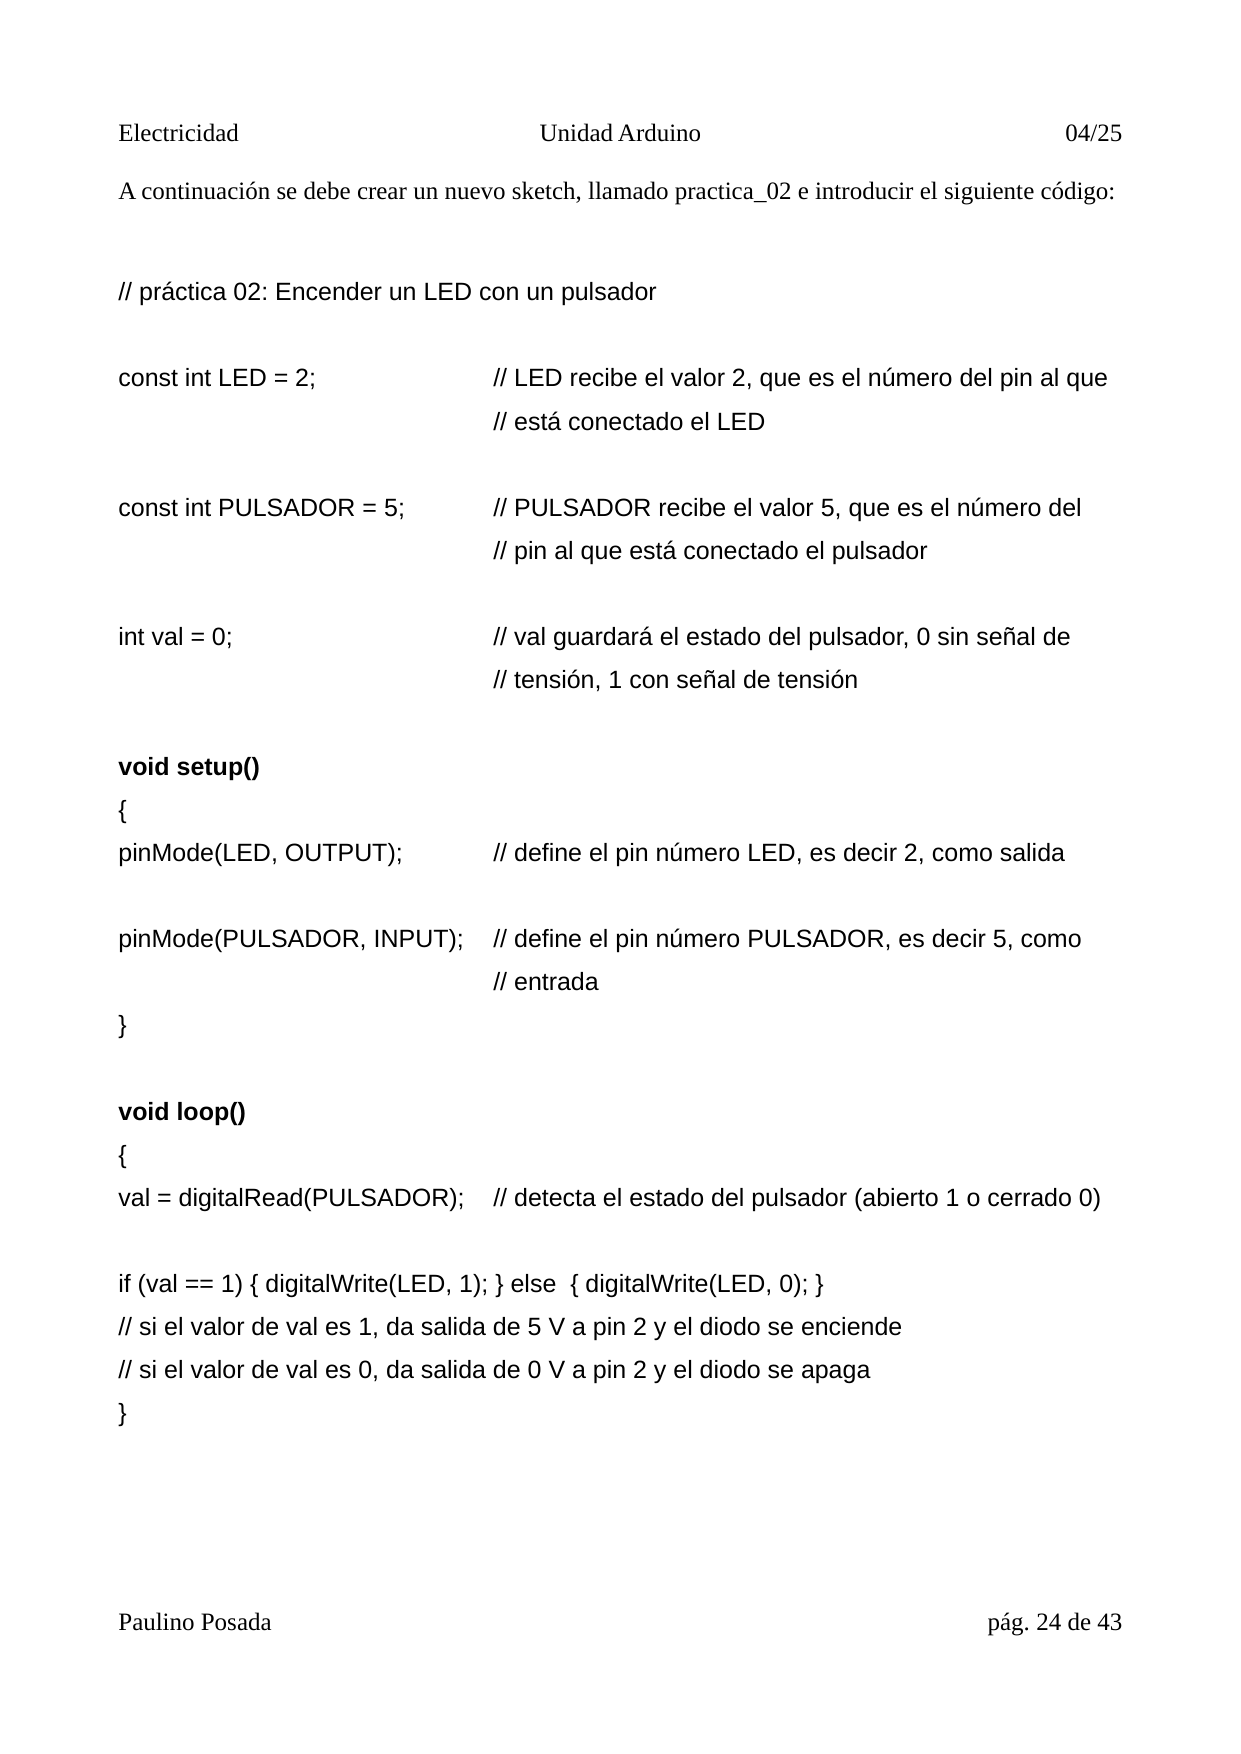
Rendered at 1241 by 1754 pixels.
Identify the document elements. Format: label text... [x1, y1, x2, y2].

text void setup() [118, 752, 1122, 780]
text { [118, 795, 1122, 823]
text // si el valor de val es 0, da salida de 0 V a pin 2 y el diodo se apaga [118, 1355, 1122, 1384]
text } [118, 1398, 1122, 1427]
text const int LED = 2; // LED recibe el valor 2, que es el número del pin al que // está conectado el LED [118, 363, 1122, 435]
text // práctica 02: Encender un LED con un pulsador [118, 277, 1122, 306]
text void loop() [118, 1097, 1122, 1125]
text int val = 0; // val guardará el estado del pulsador, 0 sin señal de // tensión, 1 con señal de tensión [118, 622, 1122, 694]
text if (val == 1) { digitalWrite(LED, 1); } else { digitalWrite(LED, 0); } [118, 1269, 1122, 1298]
text pinMode(PULSADOR, INPUT); // define el pin número PULSADOR, es decir 5, como // entrada [118, 924, 1122, 996]
text const int PULSADOR = 5; // PULSADOR recibe el valor 5, que es el número del // pin al que está conectado el pulsador [118, 493, 1122, 565]
text val = digitalRead(PULSADOR); // detecta el estado del pulsador (abierto 1 o cerrado 0) [118, 1183, 1122, 1212]
text { [118, 1140, 1122, 1168]
text pinMode(LED, OUTPUT); // define el pin número LED, es decir 2, como salida [118, 838, 1122, 867]
text // si el valor de val es 1, da salida de 5 V a pin 2 y el diodo se enciende [118, 1312, 1122, 1341]
text A continuación se debe crear un nuevo sketch, llamado practica_02 e introducir el siguiente código: [118, 176, 1122, 205]
text } [118, 1010, 1122, 1039]
